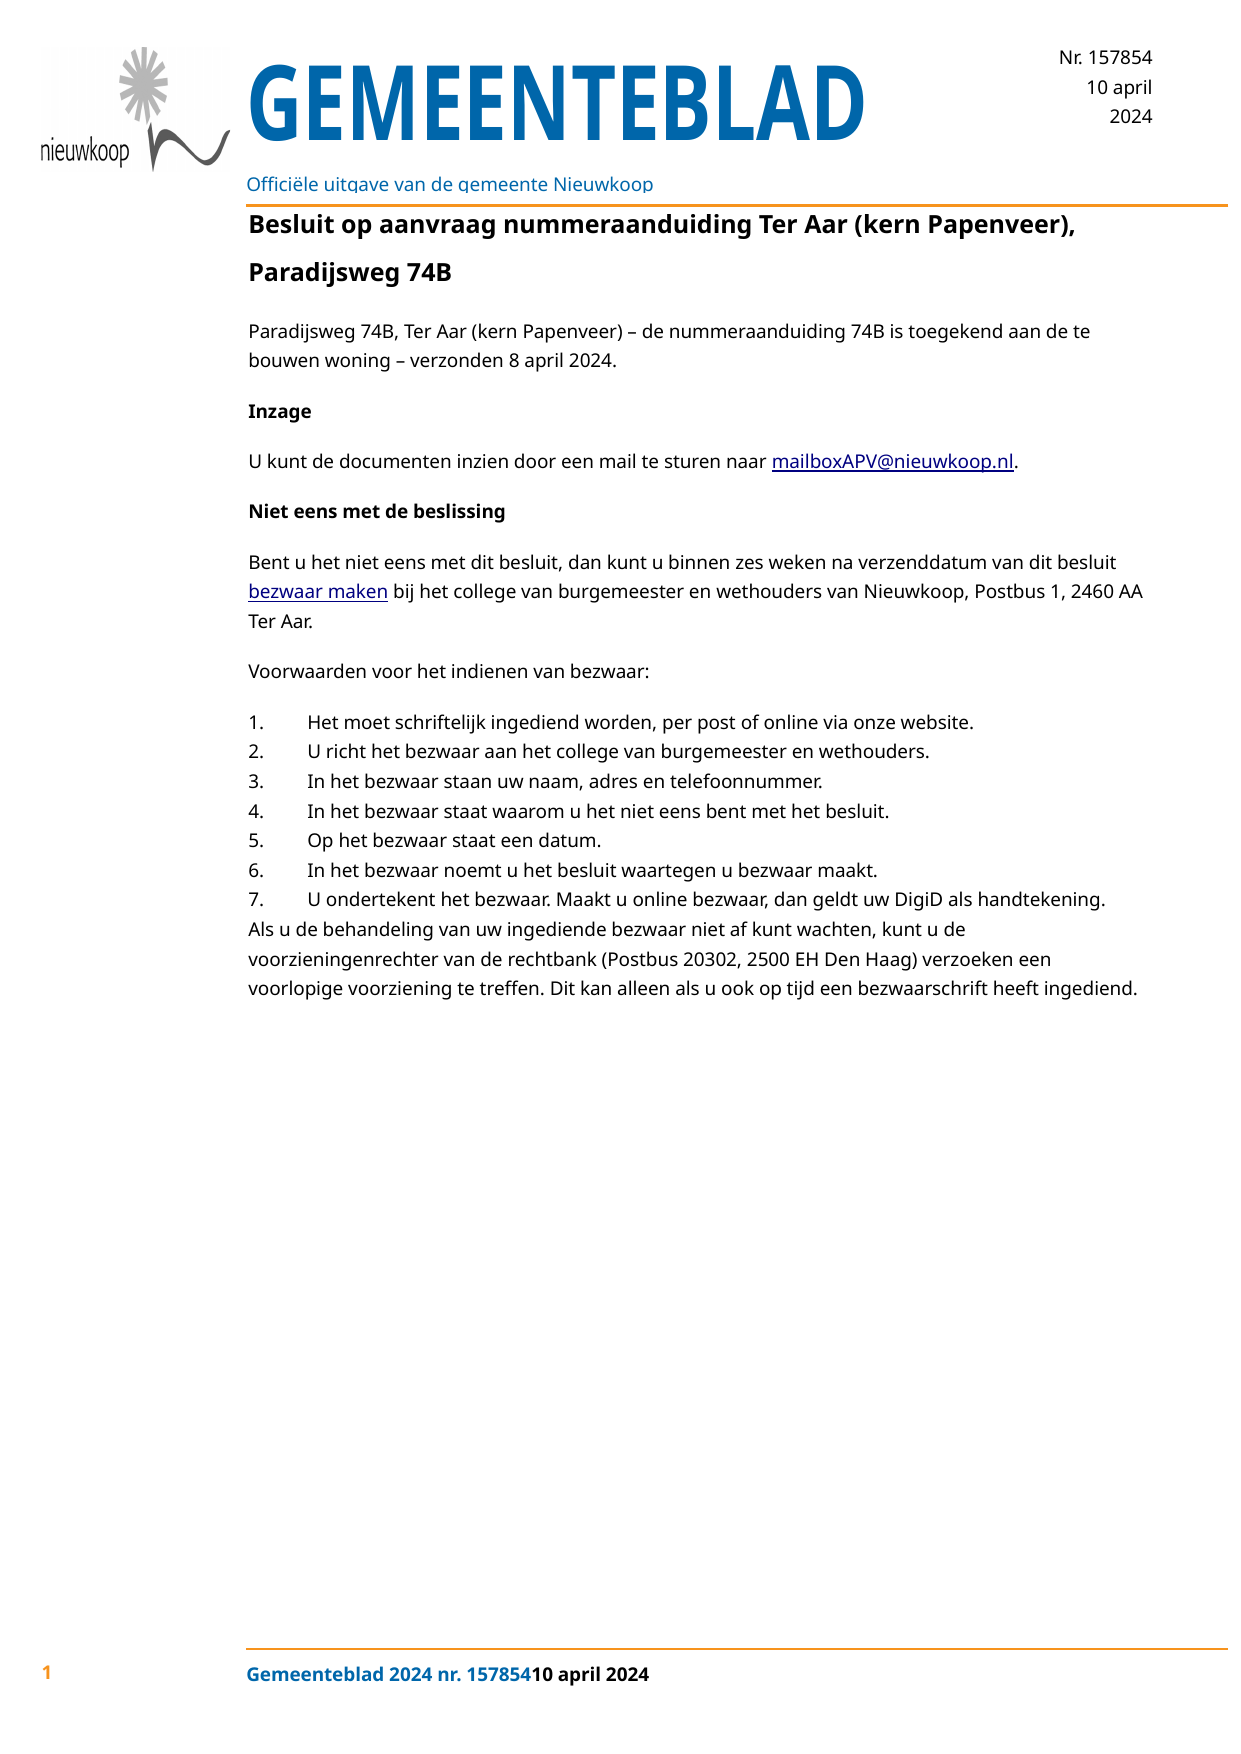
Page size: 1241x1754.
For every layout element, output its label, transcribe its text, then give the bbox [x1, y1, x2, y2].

text Voorwaarden voor het indienen van bezwaar: [248, 659, 1152, 684]
text Inzage [248, 398, 1152, 424]
text Als u de behandeling van uw ingediende bezwaar niet af kunt wachten, kunt u de voorzieningenrechter van de rechtbank (Postbus 20302, 2500 EH Den Haag) verzoeken een voorlopige voorziening te treffen. Dit kan alleen als u ook op tijd een bezwaarschrift heeft ingediend. [248, 916, 1152, 1001]
text Besluit op aanvraag nummeraanduiding Ter Aar (kern Papenveer), Paradijsweg 74B [248, 207, 1152, 288]
text U kunt de documenten inzien door een mail te sturen naar mailboxAPV@nieuwkoop.nl. [248, 448, 1152, 474]
list U ondertekent het bezwaar. Maakt u online bezwaar, dan geldt uw DigiD als handtekening. [248, 887, 1152, 912]
text Paradijsweg 74B, Ter Aar (kern Papenveer) – de nummeraanduiding 74B is toegekend aan de te bouwen woning – verzonden 8 april 2024. [248, 318, 1152, 373]
text Niet eens met de beslissing [248, 499, 1152, 524]
list In het bezwaar staat waarom u het niet eens bent met het besluit. [248, 798, 1152, 824]
list Op het bezwaar staat een datum. [248, 827, 1152, 853]
list Het moet schriftelijk ingediend worden, per post of online via onze website. [248, 709, 1152, 735]
list In het bezwaar noemt u het besluit waartegen u bezwaar maakt. [248, 857, 1152, 883]
list U richt het bezwaar aan het college van burgemeester en wethouders. [248, 739, 1152, 764]
picture [41, 47, 231, 172]
list In het bezwaar staan uw naam, adres en telefoonnummer. [248, 768, 1152, 794]
text Bent u het niet eens met dit besluit, dan kunt u binnen zes weken na verzenddatum van dit besluit bezwaar maken bij het college van burgemeester en wethouders van Nieuwkoop, Postbus 1, 2460 AA Ter Aar. [248, 549, 1152, 634]
